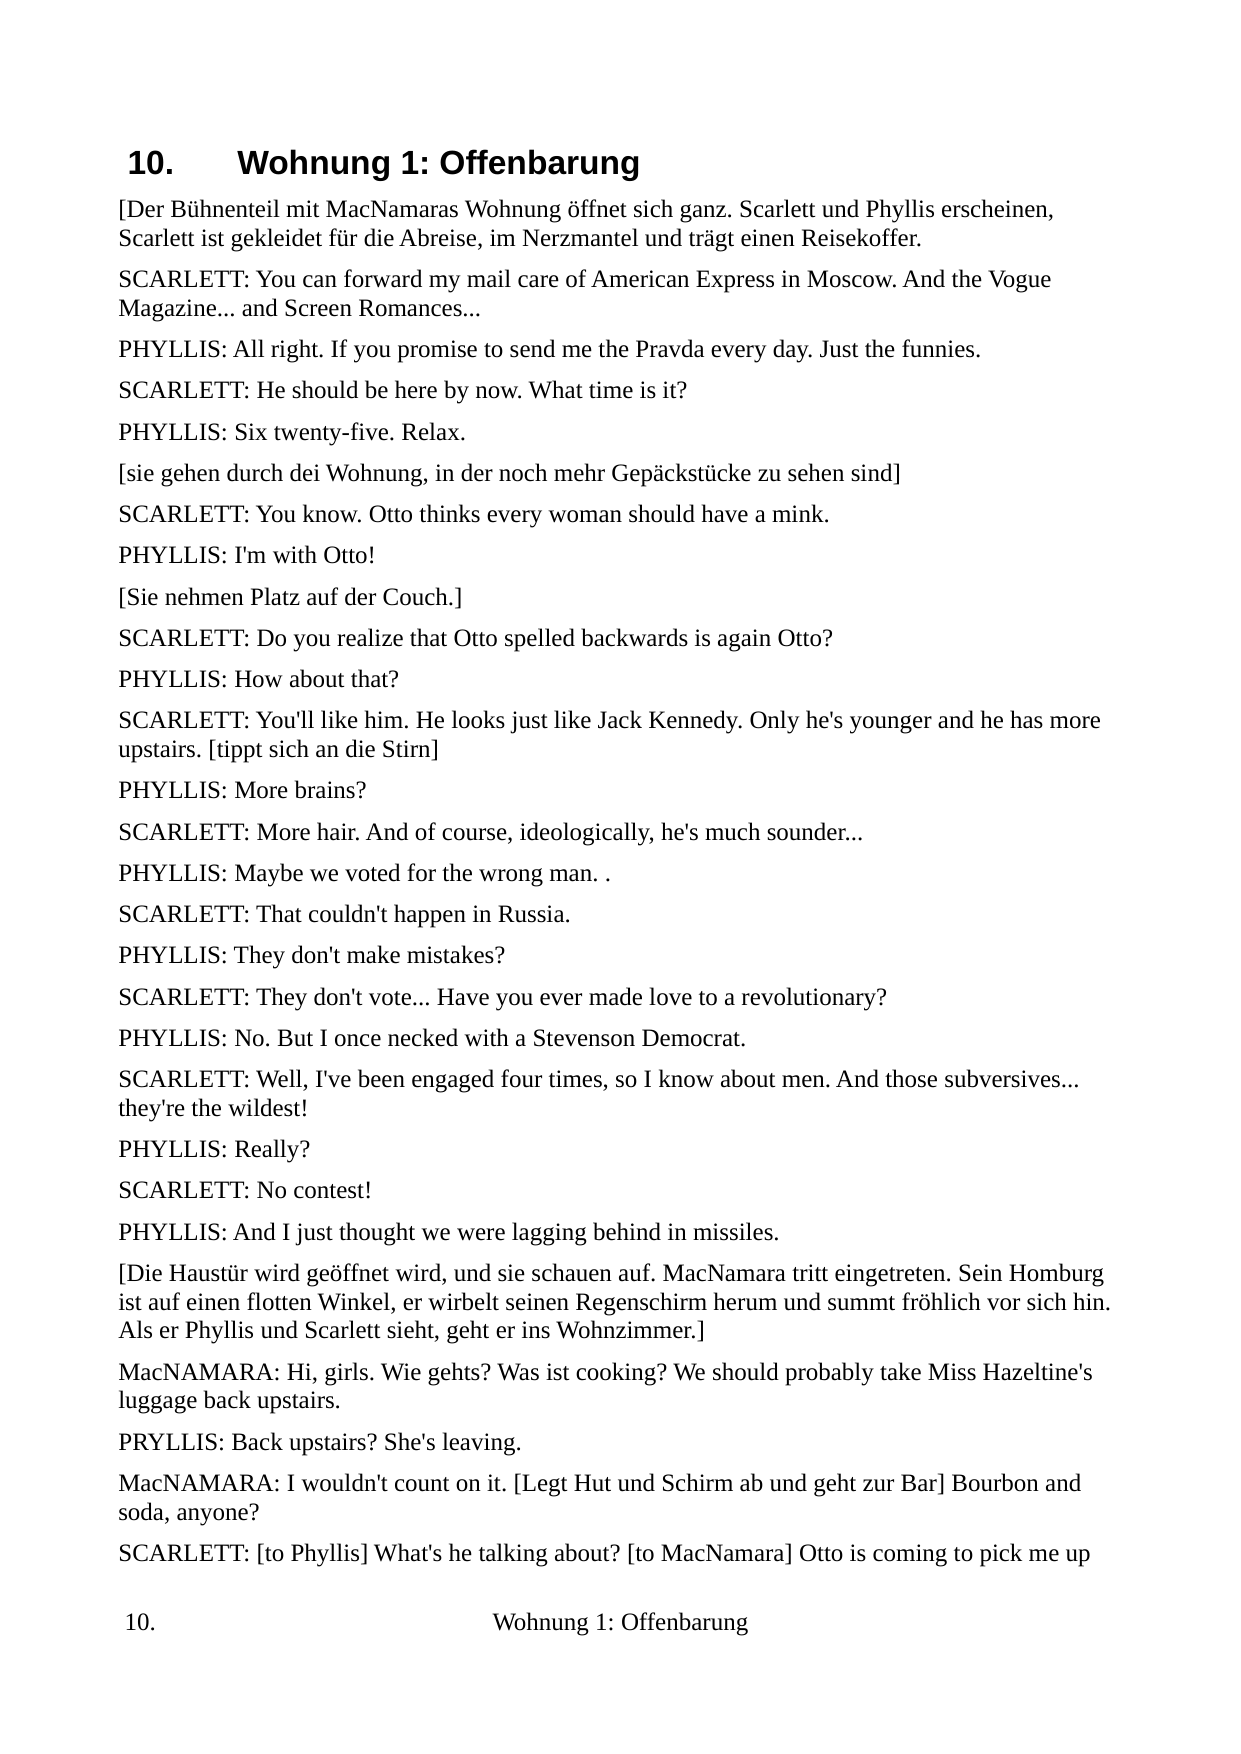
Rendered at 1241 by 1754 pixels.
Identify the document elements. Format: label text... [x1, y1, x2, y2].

text SCARLETT: [to Phyllis] What's he talking about? [to MacNamara] Otto is coming to pick me up [118, 1538, 1122, 1567]
text MacNAMARA: I wouldn't count on it. [Legt Hut und Schirm ab und geht zur Bar] Bourbon and soda, anyone? [118, 1468, 1122, 1526]
text SCARLETT: More hair. And of course, ideologically, he's much sounder... [118, 817, 1122, 846]
text [Die Haustür wird geöffnet wird, und sie schauen auf. MacNamara tritt eingetreten. Sein Homburg ist auf einen flotten Winkel, er wirbelt seinen Regenschirm herum und summt fröhlich vor sich hin. Als er Phyllis und Scarlett sieht, geht er ins Wohnzimmer.] [118, 1258, 1122, 1344]
text PHYLLIS: How about that? [118, 664, 1122, 693]
text SCARLETT: You know. Otto thinks every woman should have a mink. [118, 499, 1122, 528]
text SCARLETT: You'll like him. He looks just like Jack Kennedy. Only he's younger and he has more upstairs. [tippt sich an die Stirn] [118, 706, 1122, 763]
text MacNAMARA: Hi, girls. Wie gehts? Was ist cooking? We should probably take Miss Hazeltine's luggage back upstairs. [118, 1357, 1122, 1414]
text SCARLETT: Well, I've been engaged four times, so I know about men. And those subversives... they're the wildest! [118, 1064, 1122, 1122]
text PHYLLIS: Really? [118, 1134, 1122, 1163]
text PHYLLIS: No. But I once necked with a Stevenson Democrat. [118, 1023, 1122, 1052]
text PHYLLIS: They don't make mistakes? [118, 941, 1122, 969]
text PHYLLIS: More brains? [118, 776, 1122, 804]
text SCARLETT: They don't vote... Have you ever made love to a revolutionary? [118, 982, 1122, 1011]
text SCARLETT: No contest! [118, 1176, 1122, 1204]
text PHYLLIS: Maybe we voted for the wrong man. . [118, 858, 1122, 887]
text SCARLETT: That couldn't happen in Russia. [118, 899, 1122, 928]
text SCARLETT: Do you realize that Otto spelled backwards is again Otto? [118, 623, 1122, 652]
subtitle Wohnung 1: Offenbarung [118, 143, 1122, 182]
text SCARLETT: He should be here by now. What time is it? [118, 376, 1122, 404]
text PHYLLIS: I'm with Otto! [118, 541, 1122, 569]
text [Der Bühnenteil mit MacNamaras Wohnung öffnet sich ganz. Scarlett und Phyllis erscheinen, Scarlett ist gekleidet für die Abreise, im Nerzmantel und trägt einen Reisekoffer. [118, 194, 1122, 252]
text PHYLLIS: All right. If you promise to send me the Pravda every day. Just the funnies. [118, 334, 1122, 363]
text PHYLLIS: And I just thought we were lagging behind in missiles. [118, 1217, 1122, 1246]
text [Sie nehmen Platz auf der Couch.] [118, 582, 1122, 611]
text PHYLLIS: Six twenty-five. Relax. [118, 417, 1122, 446]
text SCARLETT: You can forward my mail care of American Express in Moscow. And the Vogue Magazine... and Screen Romances... [118, 264, 1122, 322]
text PRYLLIS: Back upstairs? She's leaving. [118, 1427, 1122, 1456]
text [sie gehen durch dei Wohnung, in der noch mehr Gepäckstücke zu sehen sind] [118, 458, 1122, 487]
